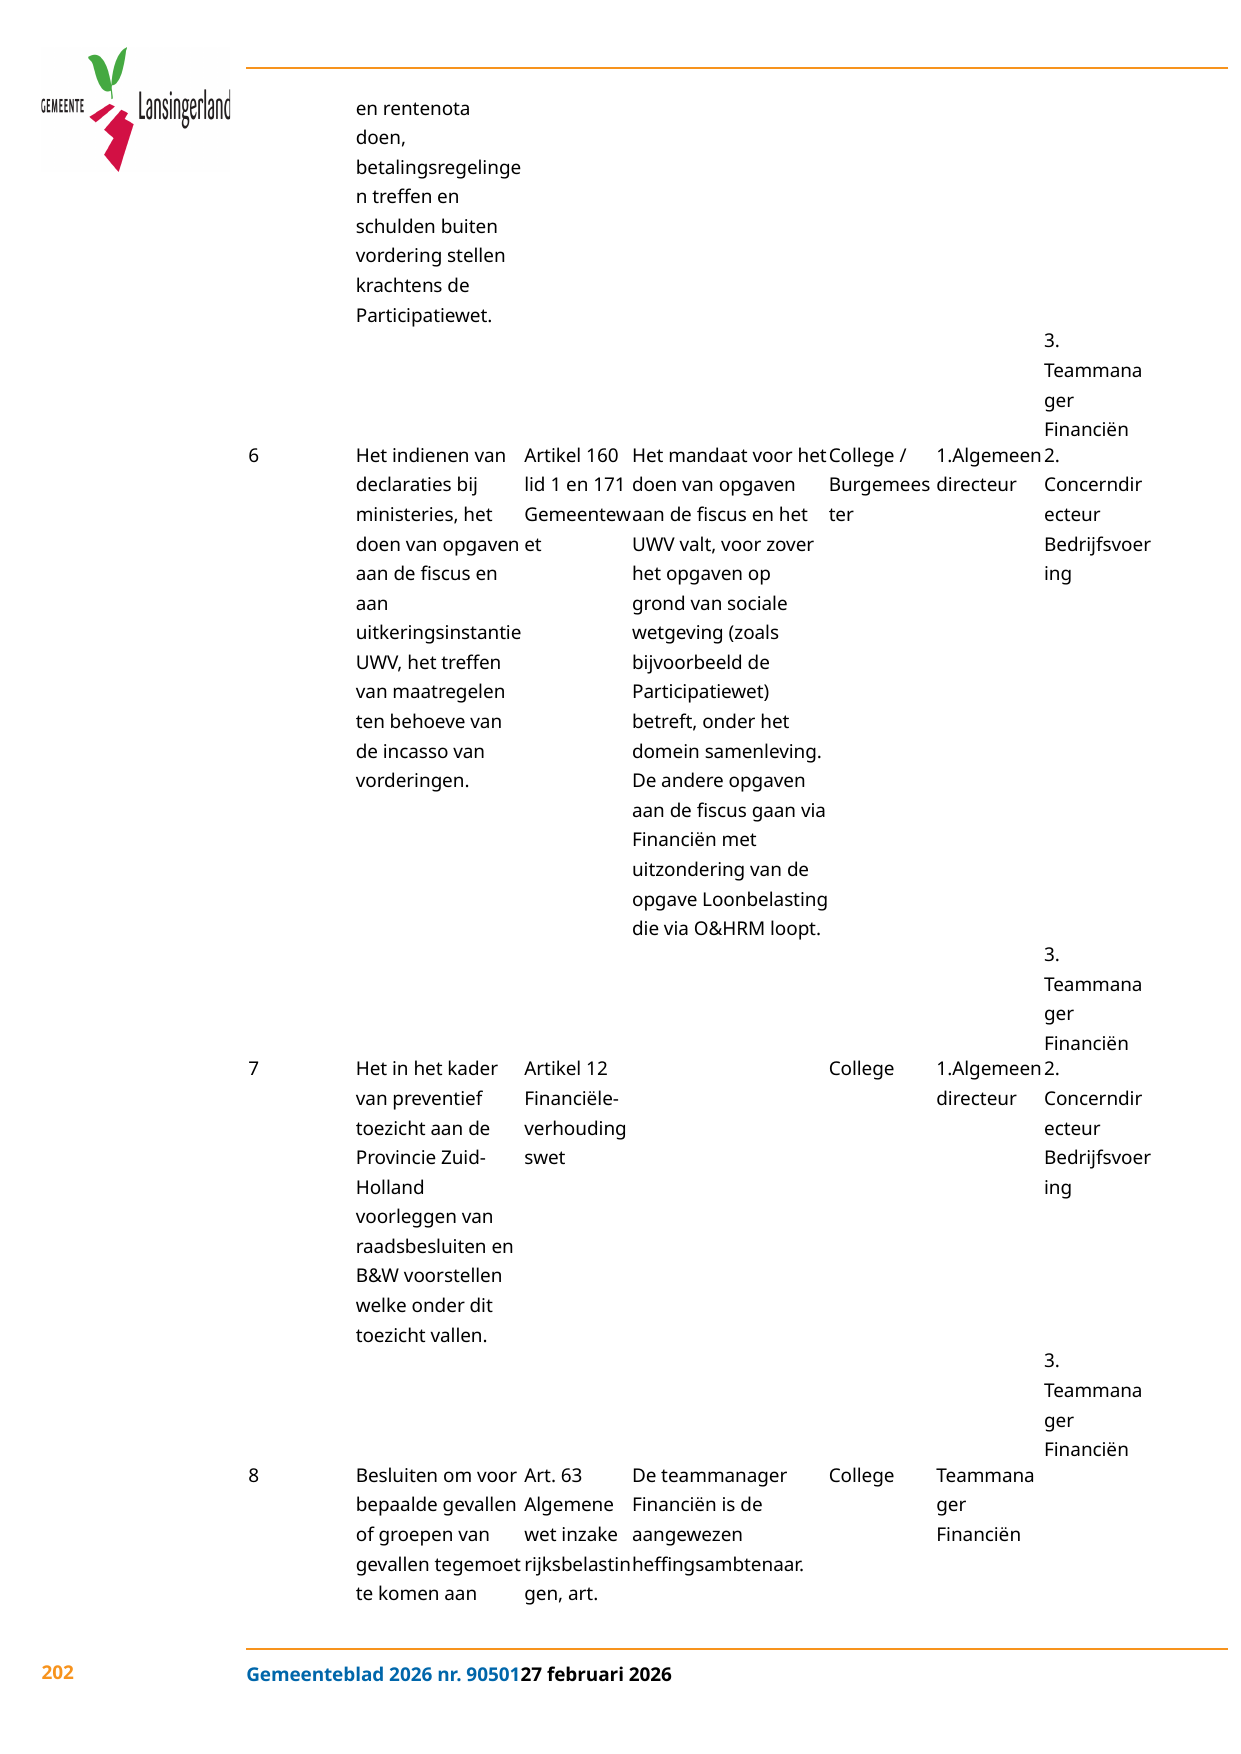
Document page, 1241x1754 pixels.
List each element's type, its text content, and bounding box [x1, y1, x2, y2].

table_cell [829, 328, 936, 442]
table_cell [936, 95, 1044, 328]
table_cell Artikel 160 lid 1 en 171 Gemeentewet [524, 442, 632, 941]
table_cell 7 [248, 1056, 356, 1348]
table_cell [356, 941, 524, 1056]
table_cell [632, 1056, 828, 1348]
table_cell Besluiten om voor bepaalde gevallen of groepen van gevallen tegemoet te komen aan [356, 1462, 524, 1606]
table_cell [356, 328, 524, 442]
table_cell 3. Teammanager Financiën [1044, 1348, 1152, 1462]
table_cell [936, 1348, 1044, 1462]
table_cell 6 [248, 442, 356, 941]
table_cell Het mandaat voor het doen van opgaven aan de fiscus en het UWV valt, voor zover het opgaven op grond van sociale wetgeving (zoals bijvoorbeeld de Participatiewet) betreft, onder het domein samenleving. De andere opgaven aan de fiscus gaan via Financiën met uitzondering van de opgave Loonbelasting die via O&HRM loopt. [632, 442, 828, 941]
table_cell [524, 941, 632, 1056]
picture [41, 47, 231, 172]
table_cell [936, 941, 1044, 1056]
table_cell [829, 941, 936, 1056]
table_cell Artikel 12 Financiële-verhoudingswet [524, 1056, 632, 1348]
table_cell en rentenota doen, betalingsregelingen treffen en schulden buiten vordering stellen krachtens de Participatiewet. [356, 95, 524, 328]
table_cell 3. Teammanager Financiën [1044, 328, 1152, 442]
table_cell [1044, 95, 1152, 328]
table_cell Teammanager Financiën [936, 1462, 1044, 1606]
table_cell [524, 1348, 632, 1462]
table_cell 2. Concerndirecteur Bedrijfsvoering [1044, 442, 1152, 941]
table_cell [248, 941, 356, 1056]
table_cell Het in het kader van preventief toezicht aan de Provincie Zuid-Holland voorleggen van raadsbesluiten en B&W voorstellen welke onder dit toezicht vallen. [356, 1056, 524, 1348]
table_cell 1.Algemeen directeur [936, 442, 1044, 941]
table_cell 1.Algemeen directeur [936, 1056, 1044, 1348]
table_cell [632, 941, 828, 1056]
table_cell 8 [248, 1462, 356, 1606]
table_cell Art. 63 Algemene wet inzake rijksbelastingen, art. [524, 1462, 632, 1606]
table_cell [632, 328, 828, 442]
table_cell Het indienen van declaraties bij ministeries, het doen van opgaven aan de fiscus en aan uitkeringsinstantie UWV, het treffen van maatregelen ten behoeve van de incasso van vorderingen. [356, 442, 524, 941]
table_cell [248, 328, 356, 442]
table_cell College [829, 1056, 936, 1348]
table_cell [524, 95, 632, 328]
table_cell [632, 95, 828, 328]
table_cell [1044, 1462, 1152, 1606]
table_cell [936, 328, 1044, 442]
table_cell [829, 95, 936, 328]
table_cell 3. Teammanager Financiën [1044, 941, 1152, 1056]
table_cell 2. Concerndirecteur Bedrijfsvoering [1044, 1056, 1152, 1348]
table_cell College / Burgemeester [829, 442, 936, 941]
table_cell [356, 1348, 524, 1462]
table_cell De teammanager Financiën is de aangewezen heffingsambtenaar. [632, 1462, 828, 1606]
table_cell [829, 1348, 936, 1462]
table_cell [524, 328, 632, 442]
table_cell [248, 1348, 356, 1462]
table_cell [248, 95, 356, 328]
table_cell College [829, 1462, 936, 1606]
table_cell [632, 1348, 828, 1462]
